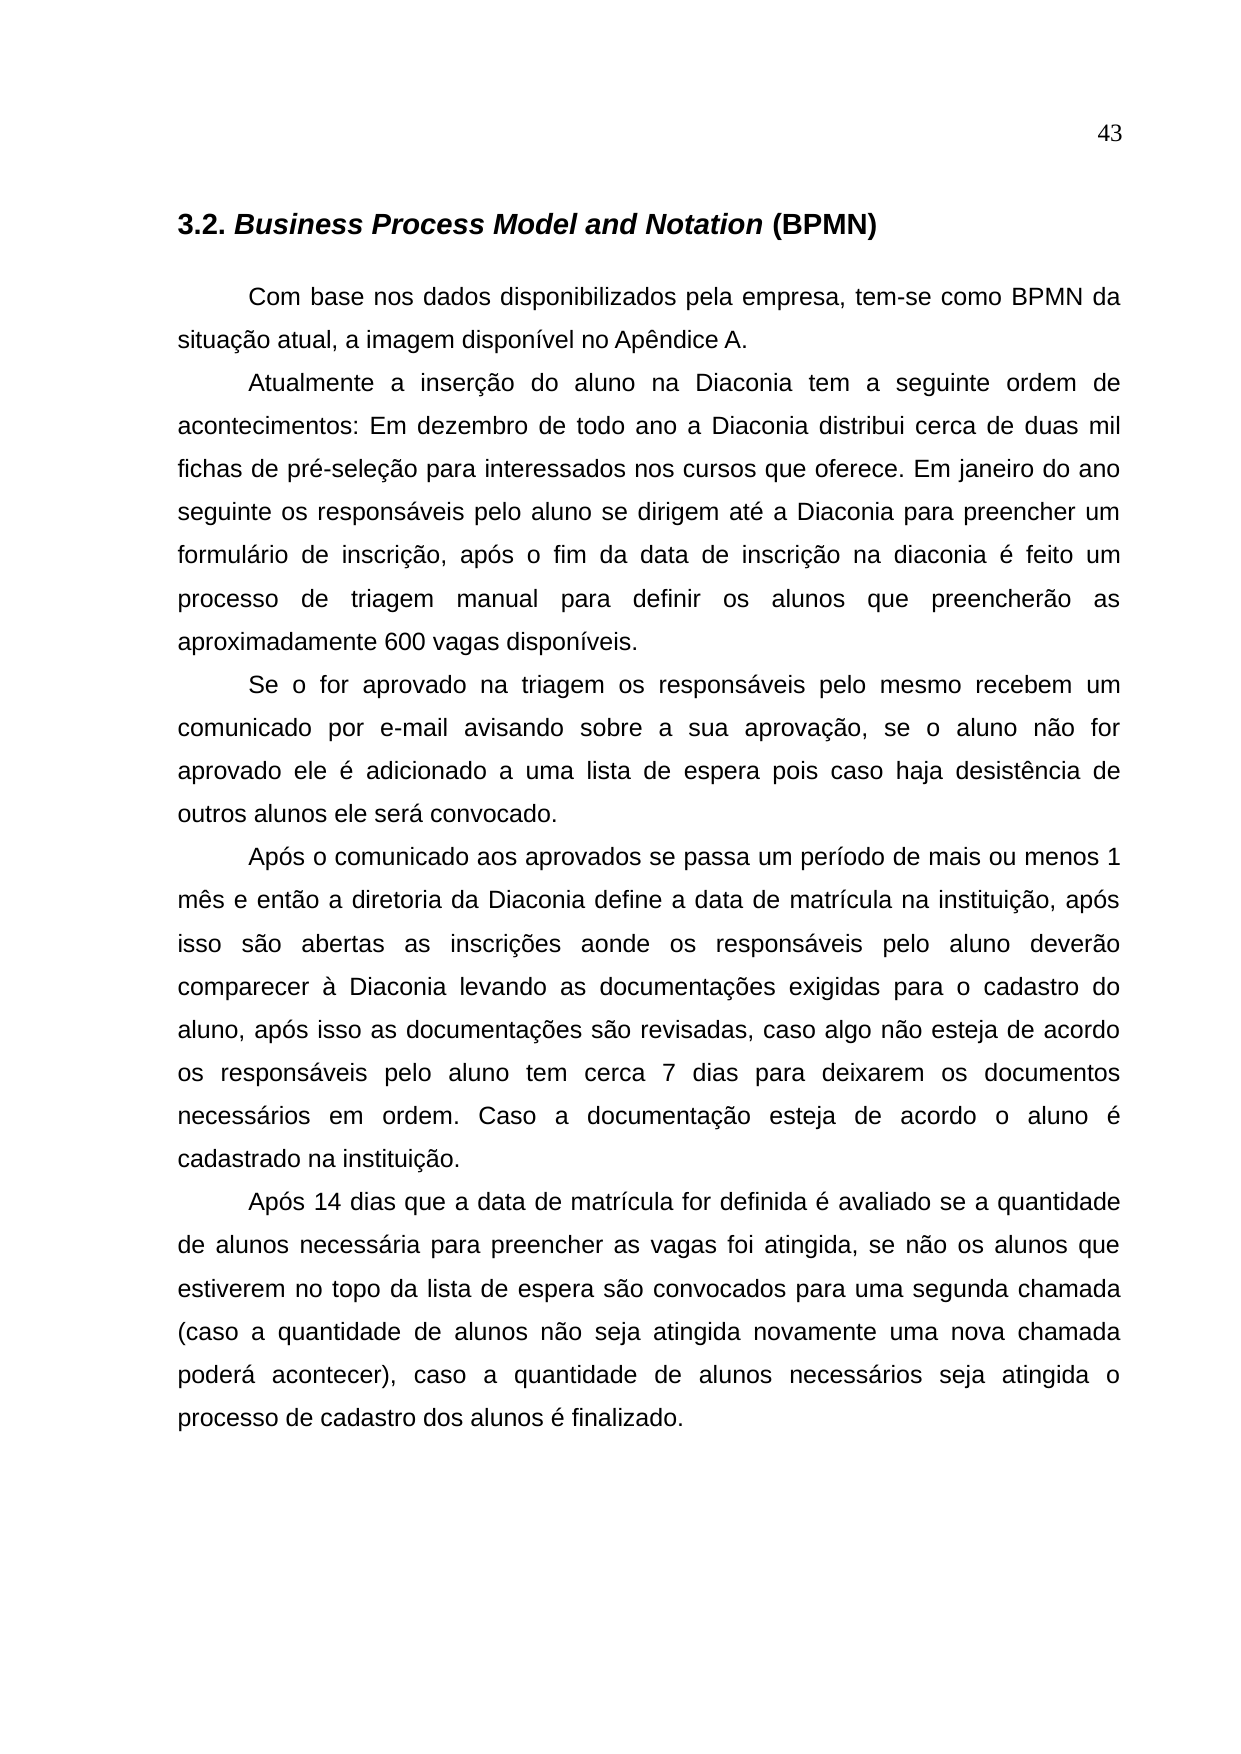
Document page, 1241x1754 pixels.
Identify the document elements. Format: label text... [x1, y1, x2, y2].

text Após o comunicado aos aprovados se passa um período de mais ou menos 1 mês e então a diretoria da Diaconia define a data de matrícula na instituição, após isso são abertas as inscrições aonde os responsáveis pelo aluno deverão comparecer à Diaconia levando as documentações exigidas para o cadastro do aluno, após isso as documentações são revisadas, caso algo não esteja de acordo os responsáveis pelo aluno tem cerca 7 dias para deixarem os documentos necessários em ordem. Caso a documentação esteja de acordo o aluno é cadastrado na instituição. [177, 842, 1122, 1173]
text Se o for aprovado na triagem os responsáveis pelo mesmo recebem um comunicado por e-mail avisando sobre a sua aprovação, se o aluno não for aprovado ele é adicionado a uma lista de espera pois caso haja desistência de outros alunos ele será convocado. [177, 670, 1122, 828]
text Com base nos dados disponibilizados pela empresa, tem-se como BPMN da situação atual, a imagem disponível no Apêndice A. [177, 282, 1122, 354]
text Após 14 dias que a data de matrícula for definida é avaliado se a quantidade de alunos necessária para preencher as vagas foi atingida, se não os alunos que estiverem no topo da lista de espera são convocados para uma segunda chamada (caso a quantidade de alunos não seja atingida novamente uma nova chamada poderá acontecer), caso a quantidade de alunos necessários seja atingida o processo de cadastro dos alunos é finalizado. [177, 1187, 1122, 1432]
text Atualmente a inserção do aluno na Diaconia tem a seguinte ordem de acontecimentos: Em dezembro de todo ano a Diaconia distribui cerca de duas mil fichas de pré-seleção para interessados nos cursos que oferece. Em janeiro do ano seguinte os responsáveis pelo aluno se dirigem até a Diaconia para preencher um formulário de inscrição, após o fim da data de inscrição na diaconia é feito um processo de triagem manual para definir os alunos que preencherão as aproximadamente 600 vagas disponíveis. [177, 368, 1122, 656]
subtitle 3.2. Business Process Model and Notation (BPMN) [177, 207, 1122, 240]
